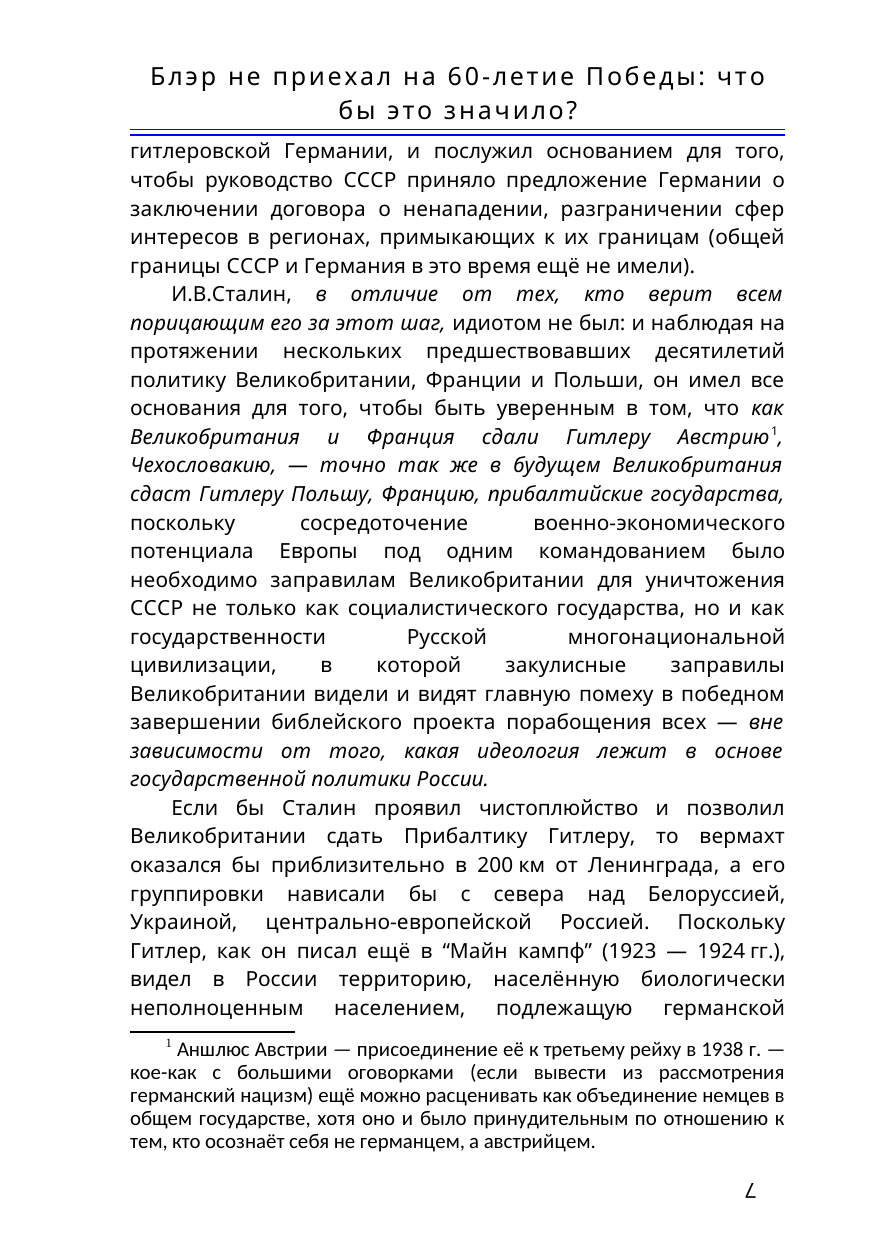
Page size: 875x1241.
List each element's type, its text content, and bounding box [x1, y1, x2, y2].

text Если бы Сталин проявил чистоплюйство и позволил Великобритании сдать Прибалтику Гитлеру, то вермахт оказался бы приблизительно в 200 км от Ленинграда, а его группировки нависали бы с севера над Белоруссией, Украиной, центрально-европейской Россией. Поскольку Гитлер, как он писал ещё в “Майн кампф” (1923 — 1924 гг.), видел в России территорию, населённую биологически неполноценным населением, подлежащую германской [130, 793, 785, 1021]
text гитлеровской Германии, и послужил основанием для того, чтобы руководство СССР приняло предложение Германии о заключении договора о ненападении, разграничении сфер интересов в регионах, примыкающих к их границам (общей границы СССР и Германия в это время ещё не имели). [130, 136, 785, 279]
text Аншлюс Австрии — присоединение её к третьему рейху в 1938 г. — кое-как с большими оговорками (если вывести из рассмотрения германский нацизм) ещё можно расценивать как объединение немцев в общем государстве, хотя оно и было принудительным по отношению к тем, кто осознаёт себя не германцем, а австрийцем. [130, 1038, 785, 1153]
text И.В.Сталин, в отличие от тех, кто верит всем порицающим его за этот шаг, идиотом не был: и наблюдая на протяжении нескольких предшествовавших десятилетий политику Великобритании, Франции и Польши, он имел все основания для того, чтобы быть уверенным в том, что как Великобритания и Франция сдали Гитлеру Австрию, Чехословакию, — точно так же в будущем Великобритания сдаст Гитлеру Польшу, Францию, прибалтийские государства, поскольку сосредоточение военно-экономического потенциала Европы под одним командованием было необходимо заправилам Великобритании для уничтожения СССР не только как социалистического государства, но и как государственности Русской многонациональной цивилизации, в которой закулисные заправилы Великобритании видели и видят главную помеху в победном завершении библейского проекта порабощения всех — вне зависимости от того, какая идеология лежит в основе государственной политики России. [130, 279, 785, 793]
